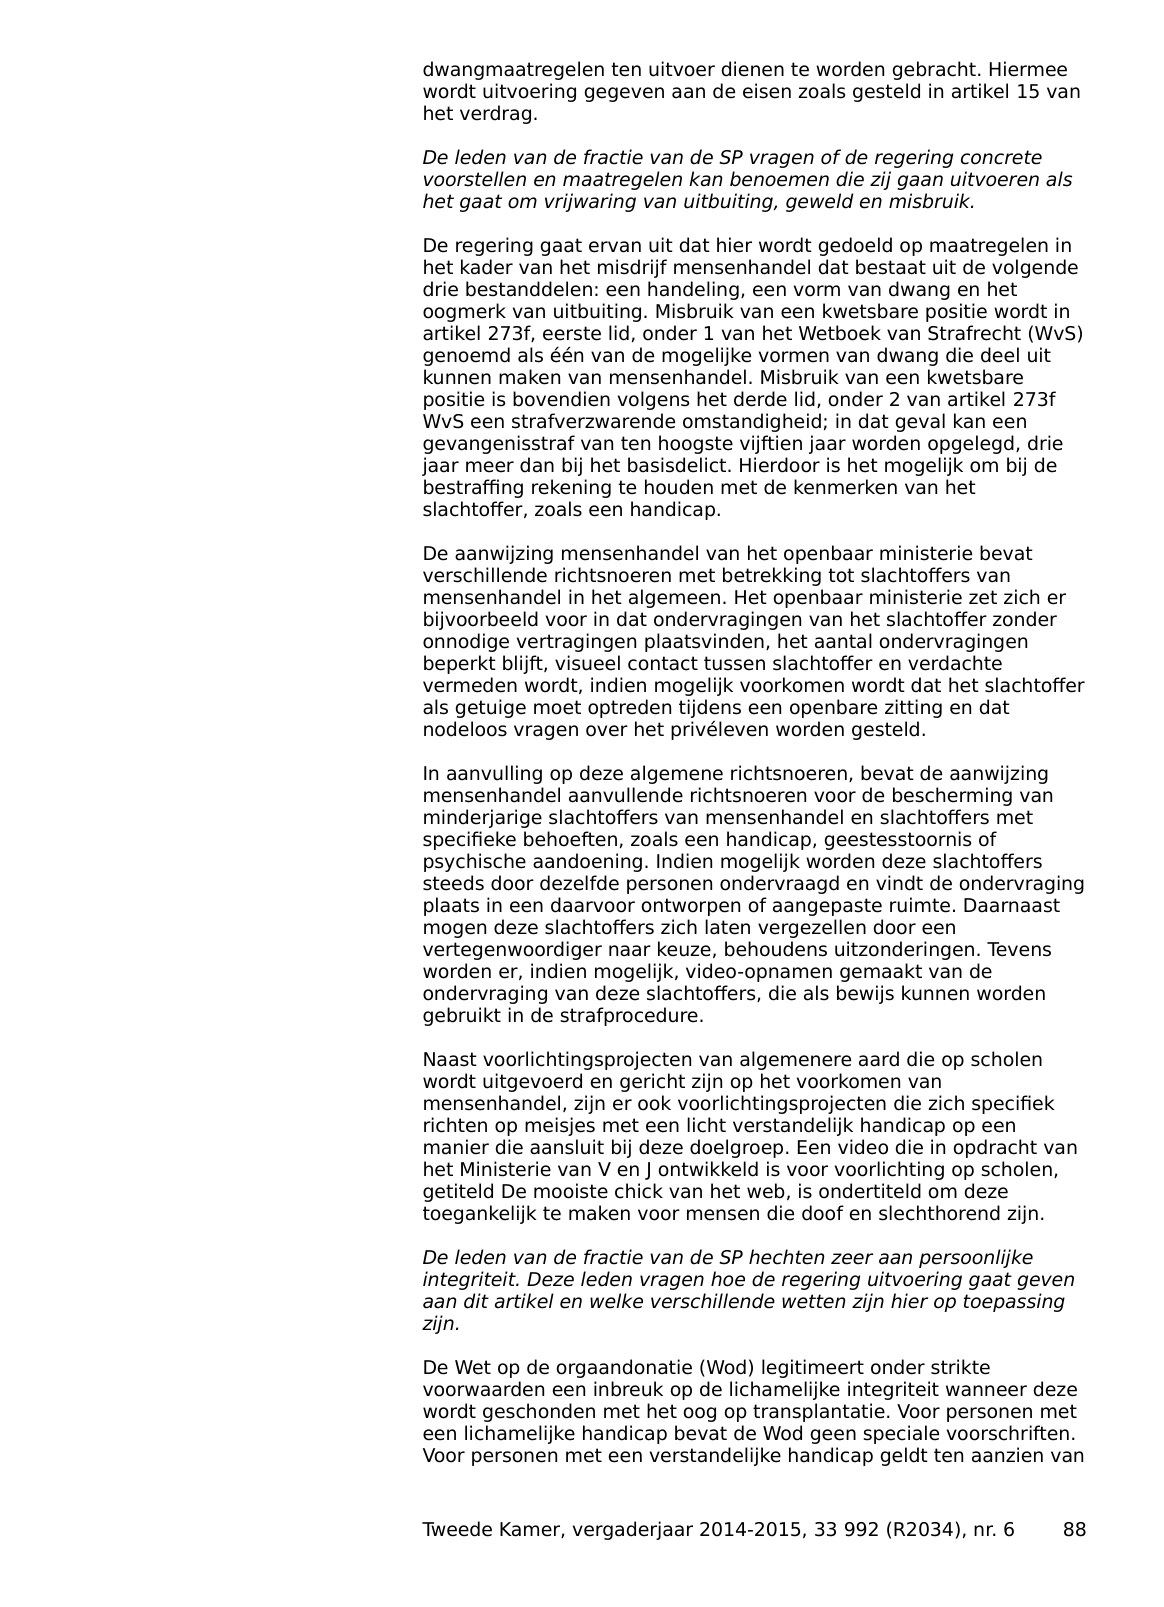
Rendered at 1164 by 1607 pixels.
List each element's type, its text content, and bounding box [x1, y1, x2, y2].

text De Wet op de orgaandonatie (Wod) legitimeert onder strikte voorwaarden een inbreuk op de lichamelijke integriteit wanneer deze wordt geschonden met het oog op transplantatie. Voor personen met een lichamelijke handicap bevat de Wod geen speciale voorschriften. Voor personen met een verstandelijke handicap geldt ten aanzien van [422, 1357, 1087, 1467]
text De regering gaat ervan uit dat hier wordt gedoeld op maatregelen in het kader van het misdrijf mensenhandel dat bestaat uit de volgende drie bestanddelen: een handeling, een vorm van dwang en het oogmerk van uitbuiting. Misbruik van een kwetsbare positie wordt in artikel 273f, eerste lid, onder 1 van het Wetboek van Strafrecht (WvS) genoemd als één van de mogelijke vormen van dwang die deel uit kunnen maken van mensenhandel. Misbruik van een kwetsbare positie is bovendien volgens het derde lid, onder 2 van artikel 273f WvS een strafverzwarende omstandigheid; in dat geval kan een gevangenisstraf van ten hoogste vijftien jaar worden opgelegd, drie jaar meer dan bij het basisdelict. Hierdoor is het mogelijk om bij de bestraffing rekening te houden met de kenmerken van het slachtoffer, zoals een handicap. [422, 235, 1087, 521]
text De leden van de fractie van de SP hechten zeer aan persoonlijke integriteit. Deze leden vragen hoe de regering uitvoering gaat geven aan dit artikel en welke verschillende wetten zijn hier op toepassing zijn. [422, 1247, 1087, 1335]
text dwangmaatregelen ten uitvoer dienen te worden gebracht. Hiermee wordt uitvoering gegeven aan de eisen zoals gesteld in artikel 15 van het verdrag. [422, 59, 1087, 125]
text De leden van de fractie van de SP vragen of de regering concrete voorstellen en maatregelen kan benoemen die zij gaan uitvoeren als het gaat om vrijwaring van uitbuiting, geweld en misbruik. [422, 147, 1087, 213]
text De aanwijzing mensenhandel van het openbaar ministerie bevat verschillende richtsnoeren met betrekking tot slachtoffers van mensenhandel in het algemeen. Het openbaar ministerie zet zich er bijvoorbeeld voor in dat ondervragingen van het slachtoffer zonder onnodige vertragingen plaatsvinden, het aantal ondervragingen beperkt blijft, visueel contact tussen slachtoffer en verdachte vermeden wordt, indien mogelijk voorkomen wordt dat het slachtoffer als getuige moet optreden tijdens een openbare zitting en dat nodeloos vragen over het privéleven worden gesteld. [422, 543, 1087, 741]
text In aanvulling op deze algemene richtsnoeren, bevat de aanwijzing mensenhandel aanvullende richtsnoeren voor de bescherming van minderjarige slachtoffers van mensenhandel en slachtoffers met specifieke behoeften, zoals een handicap, geestesstoornis of psychische aandoening. Indien mogelijk worden deze slachtoffers steeds door dezelfde personen ondervraagd en vindt de ondervraging plaats in een daarvoor ontworpen of aangepaste ruimte. Daarnaast mogen deze slachtoffers zich laten vergezellen door een vertegenwoordiger naar keuze, behoudens uitzonderingen. Tevens worden er, indien mogelijk, video-opnamen gemaakt van de ondervraging van deze slachtoffers, die als bewijs kunnen worden gebruikt in de strafprocedure. [422, 763, 1087, 1027]
text Naast voorlichtingsprojecten van algemenere aard die op scholen wordt uitgevoerd en gericht zijn op het voorkomen van mensenhandel, zijn er ook voorlichtingsprojecten die zich specifiek richten op meisjes met een licht verstandelijk handicap op een manier die aansluit bij deze doelgroep. Een video die in opdracht van het Ministerie van V en J ontwikkeld is voor voorlichting op scholen, getiteld De mooiste chick van het web, is ondertiteld om deze toegankelijk te maken voor mensen die doof en slechthorend zijn. [422, 1049, 1087, 1225]
